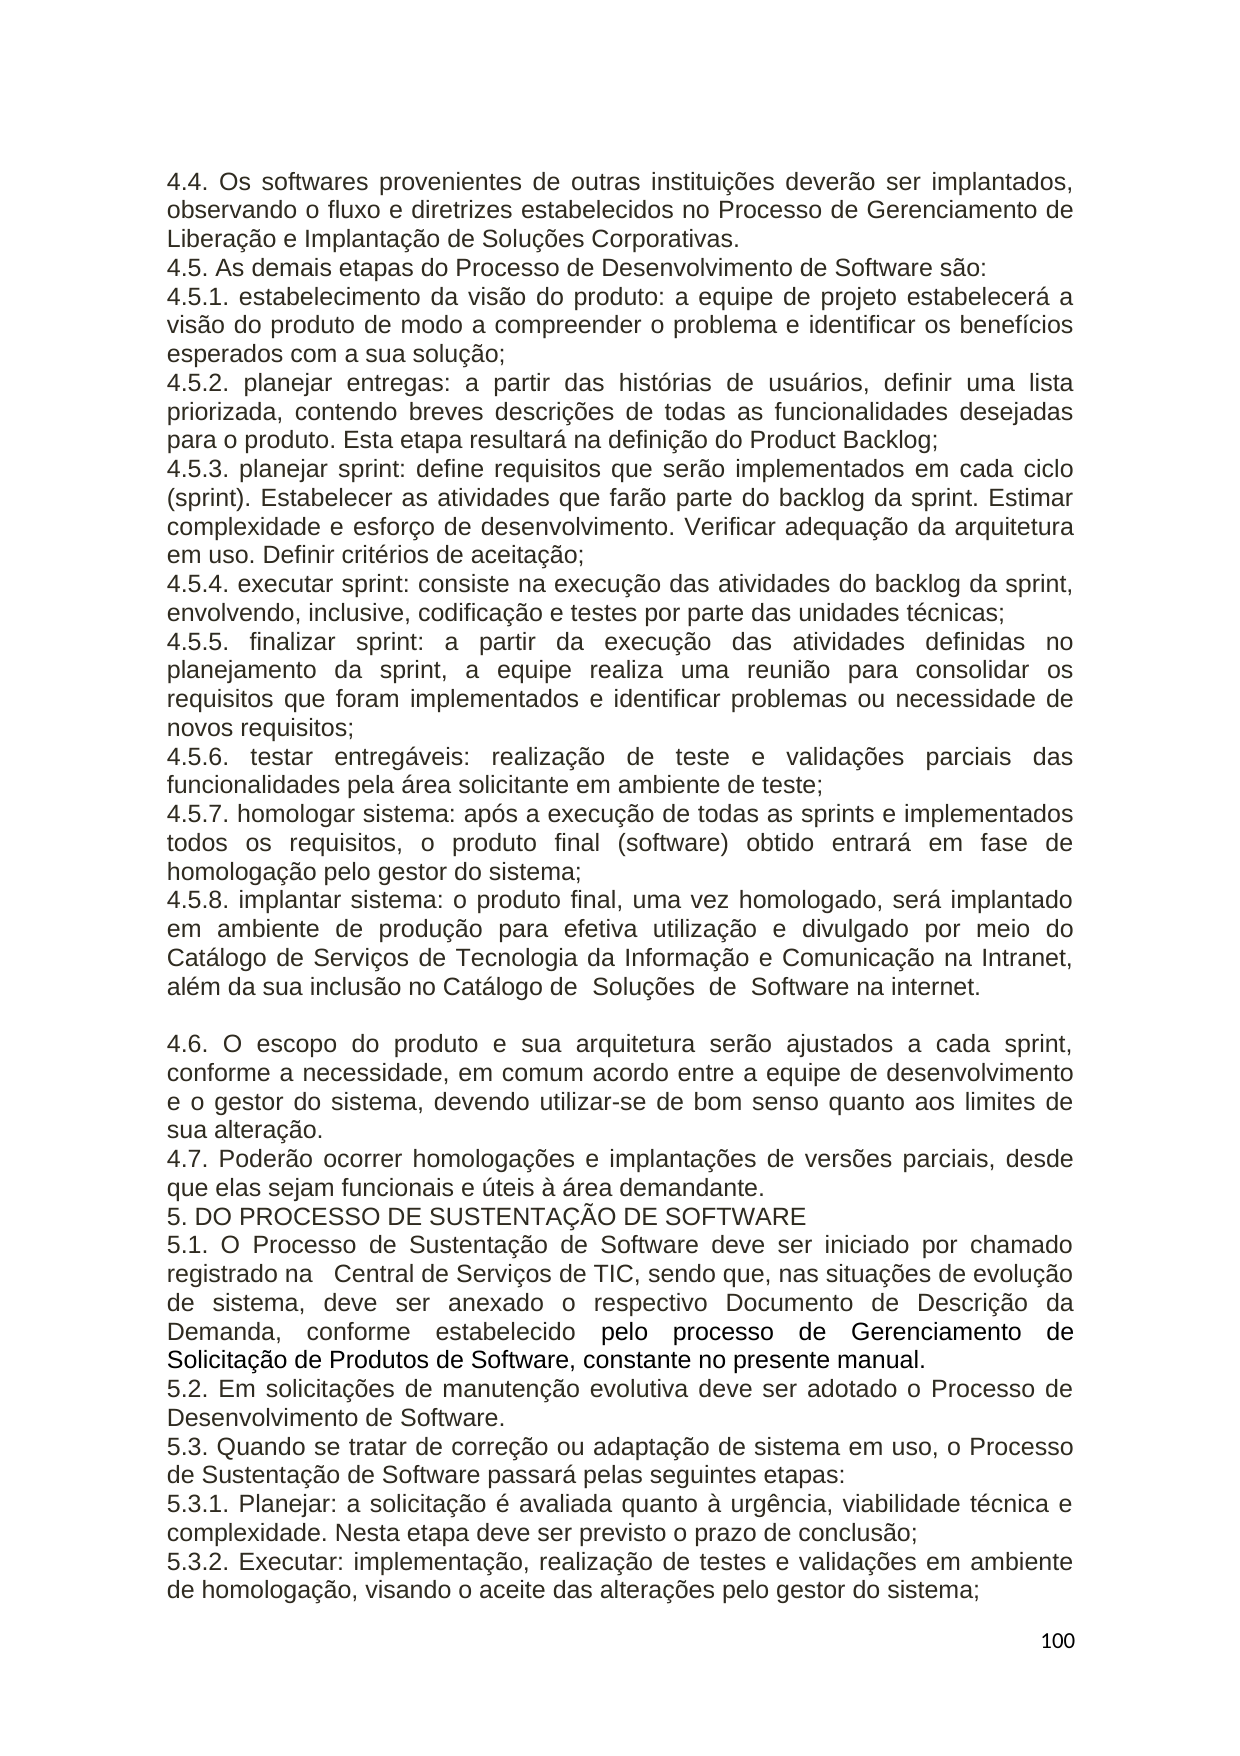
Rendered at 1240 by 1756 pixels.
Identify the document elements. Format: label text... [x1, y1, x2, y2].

text 5.2. Em solicitações de manutenção evolutiva deve ser adotado o Processo de Desenvolvimento de Software. [167, 1374, 1075, 1432]
text 4.5.7. homologar sistema: após a execução de todas as sprints e implementados todos os requisitos, o produto final (software) obtido entrará em fase de homologação pelo gestor do sistema; [167, 799, 1075, 885]
text 5. DO PROCESSO DE SUSTENTAÇÃO DE SOFTWARE [167, 1202, 1075, 1230]
text 4.7. Poderão ocorrer homologações e implantações de versões parciais, desde que elas sejam funcionais e úteis à área demandante. [167, 1144, 1075, 1202]
text 4.5.1. estabelecimento da visão do produto: a equipe de projeto estabelecerá a visão do produto de modo a compreender o problema e identificar os benefícios esperados com a sua solução; [167, 282, 1075, 368]
text 4.5.6. testar entregáveis: realização de teste e validações parciais das funcionalidades pela área solicitante em ambiente de teste; [167, 742, 1075, 799]
text 4.5. As demais etapas do Processo de Desenvolvimento de Software são: [167, 253, 1075, 282]
text 4.5.5. finalizar sprint: a partir da execução das atividades definidas no planejamento da sprint, a equipe realiza uma reunião para consolidar os requisitos que foram implementados e identificar problemas ou necessidade de novos requisitos; [167, 627, 1075, 742]
text 5.3. Quando se tratar de correção ou adaptação de sistema em uso, o Processo de Sustentação de Software passará pelas seguintes etapas: [167, 1432, 1075, 1489]
text 5.3.1. Planejar: a solicitação é avaliada quanto à urgência, viabilidade técnica e complexidade. Nesta etapa deve ser previsto o prazo de conclusão; [167, 1489, 1075, 1547]
text 5.3.2. Executar: implementação, realização de testes e validações em ambiente de homologação, visando o aceite das alterações pelo gestor do sistema; [167, 1547, 1075, 1604]
text 4.5.3. planejar sprint: define requisitos que serão implementados em cada ciclo (sprint). Estabelecer as atividades que farão parte do backlog da sprint. Estimar complexidade e esforço de desenvolvimento. Verificar adequação da arquitetura em uso. Definir critérios de aceitação; [167, 454, 1075, 569]
text 5.1. O Processo de Sustentação de Software deve ser iniciado por chamado registrado na Central de Serviços de TIC, sendo que, nas situações de evolução de sistema, deve ser anexado o respectivo Documento de Descrição da Demanda, conforme estabelecido pelo processo de Gerenciamento de Solicitação de Produtos de Software, constante no presente manual. [167, 1230, 1075, 1374]
text 4.6. O escopo do produto e sua arquitetura serão ajustados a cada sprint, conforme a necessidade, em comum acordo entre a equipe de desenvolvimento e o gestor do sistema, devendo utilizar-se de bom senso quanto aos limites de sua alteração. [167, 1029, 1075, 1144]
text 4.5.4. executar sprint: consiste na execução das atividades do backlog da sprint, envolvendo, inclusive, codificação e testes por parte das unidades técnicas; [167, 569, 1075, 627]
text 4.5.8. implantar sistema: o produto final, uma vez homologado, será implantado em ambiente de produção para efetiva utilização e divulgado por meio do Catálogo de Serviços de Tecnologia da Informação e Comunicação na Intranet, além da sua inclusão no Catálogo de Soluções de Software na internet. [167, 885, 1075, 1000]
text 4.5.2. planejar entregas: a partir das histórias de usuários, definir uma lista priorizada, contendo breves descrições de todas as funcionalidades desejadas para o produto. Esta etapa resultará na definição do Product Backlog; [167, 368, 1075, 454]
text 4.4. Os softwares provenientes de outras instituições deverão ser implantados, observando o fluxo e diretrizes estabelecidos no Processo de Gerenciamento de Liberação e Implantação de Soluções Corporativas. [167, 167, 1075, 253]
